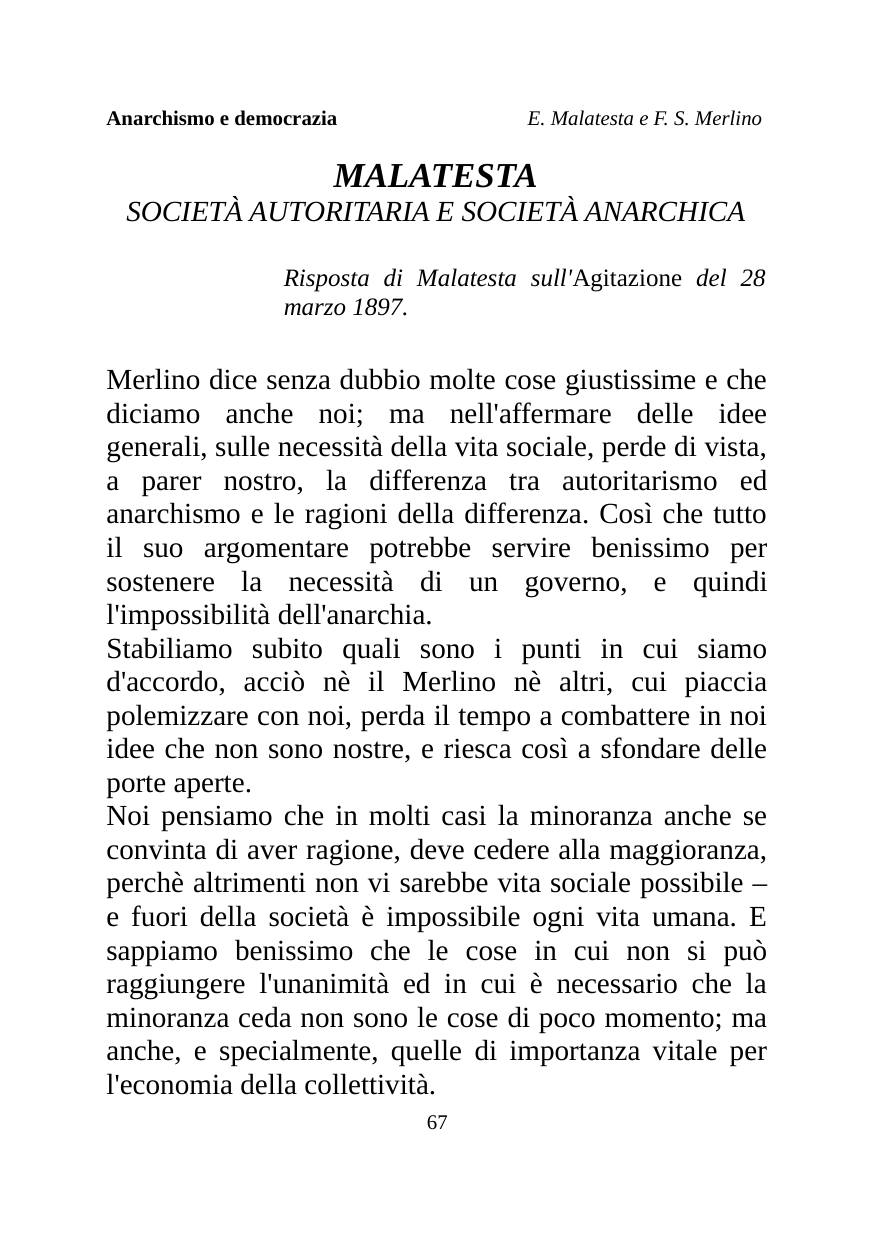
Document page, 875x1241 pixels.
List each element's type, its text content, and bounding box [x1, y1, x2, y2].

text Stabiliamo subito quali sono i punti in cui siamo d'accordo, acciò nè il Merlino nè altri, cui piaccia polemizzare con noi, perda il tempo a combattere in noi idee che non sono nostre, e riesca così a sfondare delle porte aperte. [106, 631, 768, 798]
text Risposta di Malatesta sull'Agitazione del 28 marzo 1897. [283, 263, 768, 321]
subtitle MALATESTA SOCIETÀ AUTORITARIA E SOCIETÀ ANARCHICA [106, 154, 768, 228]
text Merlino dice senza dubbio molte cose giustissime e che diciamo anche noi; ma nell'affermare delle idee generali, sulle necessità della vita sociale, perde di vista, a parer nostro, la differenza tra autoritarismo ed anarchismo e le ragioni della differenza. Così che tutto il suo argomentare potrebbe servire benissimo per sostenere la necessità di un governo, e quindi l'impossibilità dell'anarchia. [106, 362, 768, 631]
text Noi pensiamo che in molti casi la minoranza anche se convinta di aver ragione, deve cedere alla maggioranza, perchè altrimenti non vi sarebbe vita sociale possibile – e fuori della società è impossibile ogni vita umana. E sappiamo benissimo che le cose in cui non si può raggiungere l'unanimità ed in cui è necessario che la minoranza ceda non sono le cose di poco momento; ma anche, e specialmente, quelle di importanza vitale per l'economia della collettività. [106, 798, 768, 1100]
